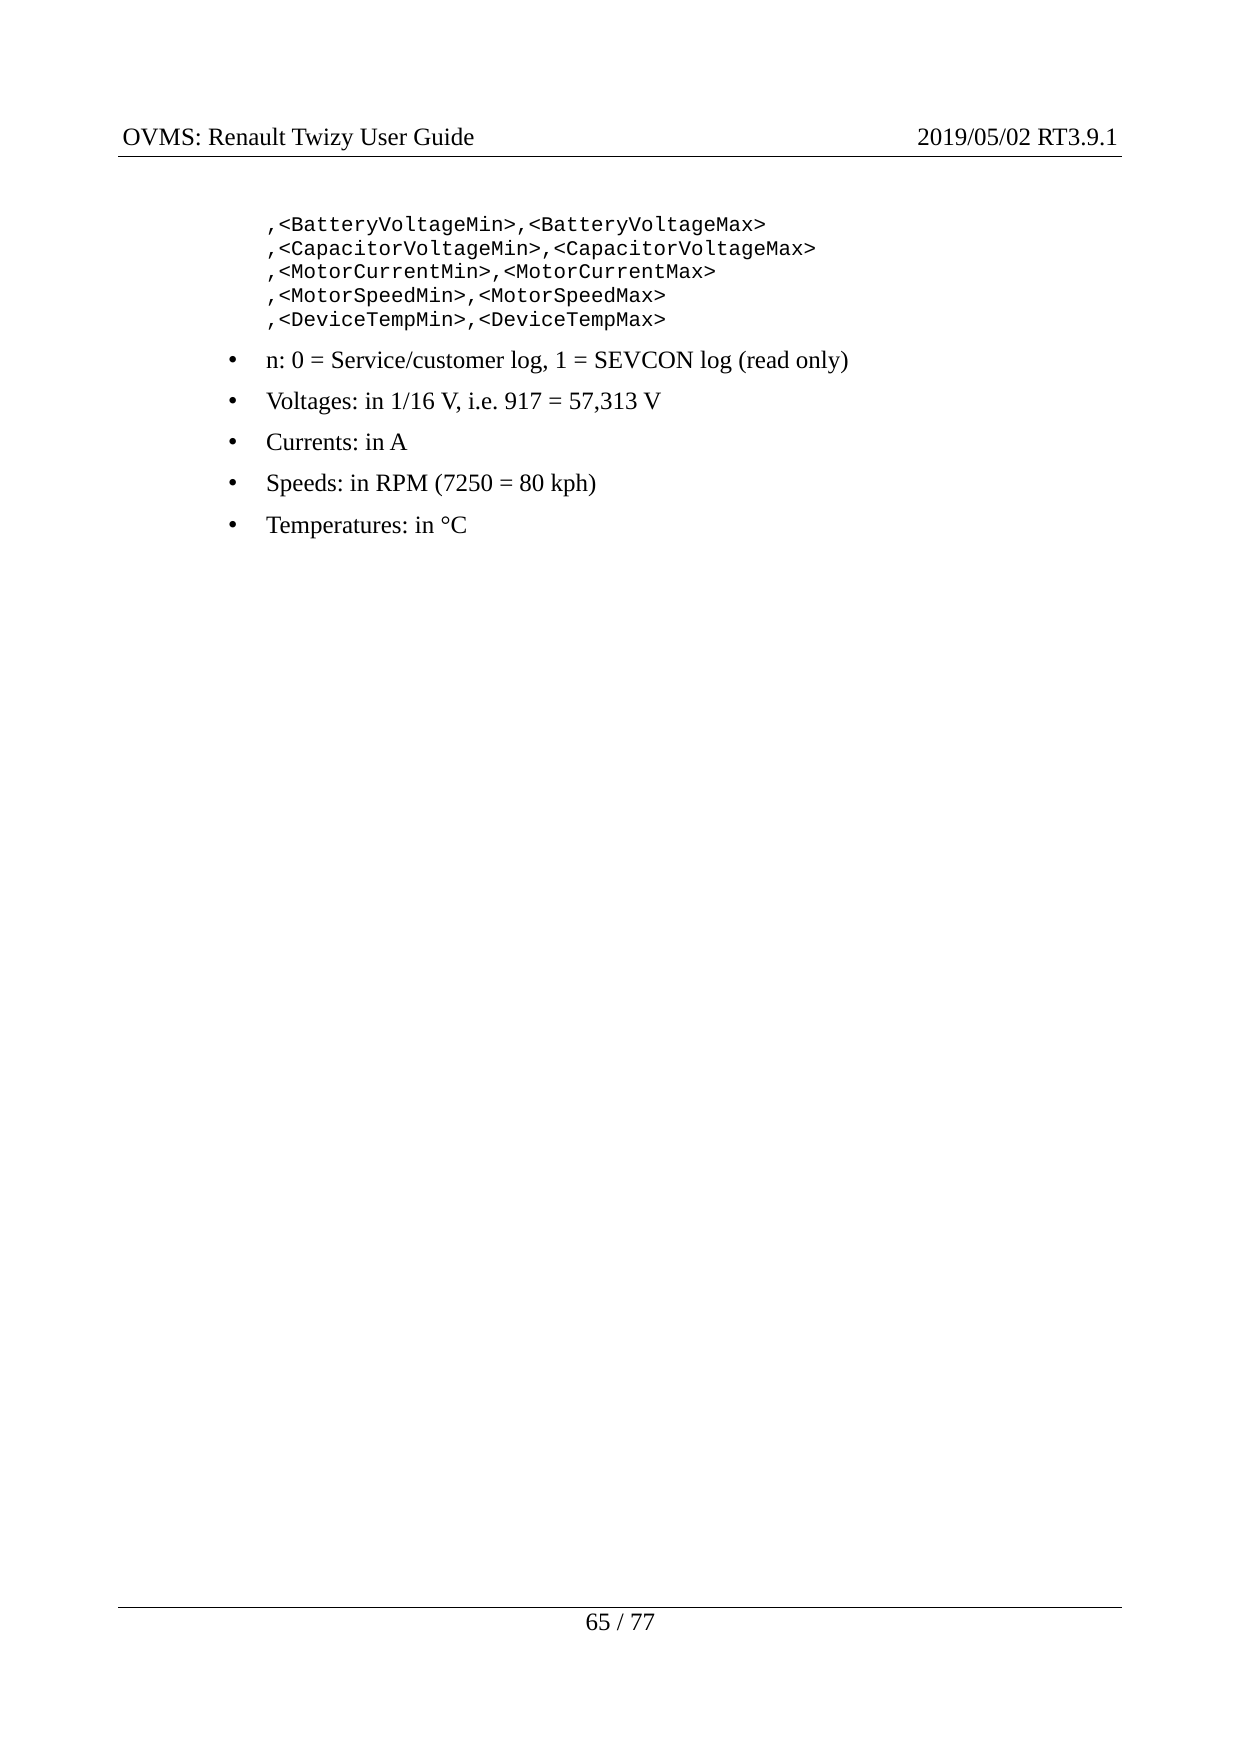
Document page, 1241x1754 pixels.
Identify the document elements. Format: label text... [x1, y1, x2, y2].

list Speeds: in RPM (7250 = 80 kph) [228, 468, 1122, 497]
list Voltages: in 1/16 V, i.e. 917 = 57,313 V [228, 386, 1122, 415]
list n: 0 = Service/customer log, 1 = SEVCON log (read only) [228, 345, 1122, 373]
list Currents: in A [228, 427, 1122, 456]
text ,<BatteryVoltageMin>,<BatteryVoltageMax> ,<CapacitorVoltageMin>,<CapacitorVoltageMax> ,<MotorCurrentMin>,<MotorCurrentMax> ,<MotorSpeedMin>,<MotorSpeedMax> ,<DeviceTempMin>,<DeviceTempMax> [192, 214, 1122, 332]
list Temperatures: in °C [228, 510, 1122, 538]
